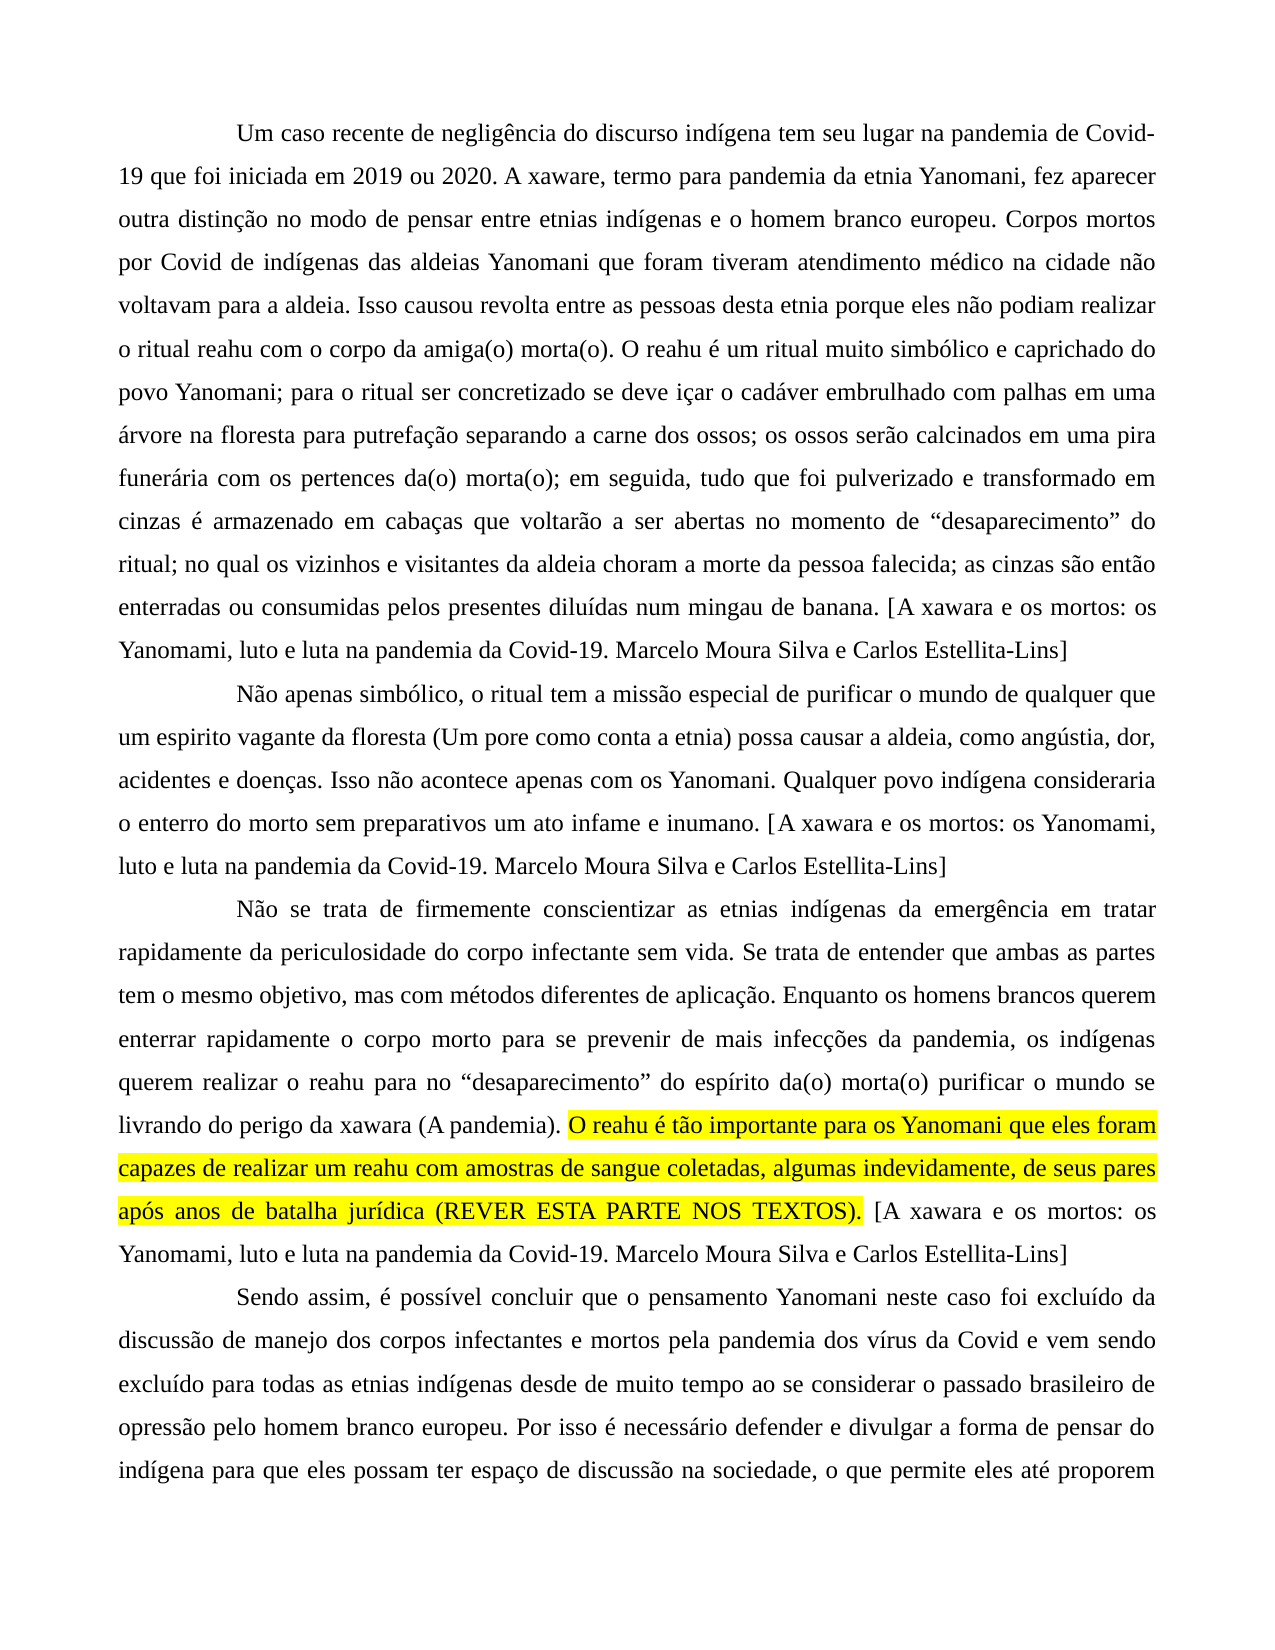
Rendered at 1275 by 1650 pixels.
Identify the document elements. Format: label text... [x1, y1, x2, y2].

text Não se trata de firmemente conscientizar as etnias indígenas da emergência em tratar rapidamente da periculosidade do corpo infectante sem vida. Se trata de entender que ambas as partes tem o mesmo objetivo, mas com métodos diferentes de aplicação. Enquanto os homens brancos querem enterrar rapidamente o corpo morto para se prevenir de mais infecções da pandemia, os indígenas querem realizar o reahu para no “desaparecimento” do espírito da(o) morta(o) purificar o mundo se livrando do perigo da xawara (A pandemia). O reahu é tão importante para os Yanomani que eles foram capazes de realizar um reahu com amostras de sangue coletadas, algumas indevidamente, de seus pares após anos de batalha jurídica (REVER ESTA PARTE NOS TEXTOS). [A xawara e os mortos: os Yanomami, luto e luta na pandemia da Covid-19. Marcelo Moura Silva e Carlos Estellita-Lins] [118, 894, 1157, 1268]
text Não apenas simbólico, o ritual tem a missão especial de purificar o mundo de qualquer que um espirito vagante da floresta (Um pore como conta a etnia) possa causar a aldeia, como angústia, dor, acidentes e doenças. Isso não acontece apenas com os Yanomani. Qualquer povo indígena consideraria o enterro do morto sem preparativos um ato infame e inumano. [A xawara e os mortos: os Yanomami, luto e luta na pandemia da Covid-19. Marcelo Moura Silva e Carlos Estellita-Lins] [118, 679, 1157, 880]
text Um caso recente de negligência do discurso indígena tem seu lugar na pandemia de Covid-19 que foi iniciada em 2019 ou 2020. A xaware, termo para pandemia da etnia Yanomani, fez aparecer outra distinção no modo de pensar entre etnias indígenas e o homem branco europeu. Corpos mortos por Covid de indígenas das aldeias Yanomani que foram tiveram atendimento médico na cidade não voltavam para a aldeia. Isso causou revolta entre as pessoas desta etnia porque eles não podiam realizar o ritual reahu com o corpo da amiga(o) morta(o). O reahu é um ritual muito simbólico e caprichado do povo Yanomani; para o ritual ser concretizado se deve içar o cadáver embrulhado com palhas em uma árvore na floresta para putrefação separando a carne dos ossos; os ossos serão calcinados em uma pira funerária com os pertences da(o) morta(o); em seguida, tudo que foi pulverizado e transformado em cinzas é armazenado em cabaças que voltarão a ser abertas no momento de “desaparecimento” do ritual; no qual os vizinhos e visitantes da aldeia choram a morte da pessoa falecida; as cinzas são então enterradas ou consumidas pelos presentes diluídas num mingau de banana. [A xawara e os mortos: os Yanomami, luto e luta na pandemia da Covid-19. Marcelo Moura Silva e Carlos Estellita-Lins] [118, 118, 1157, 664]
text Sendo assim, é possível concluir que o pensamento Yanomani neste caso foi excluído da discussão de manejo dos corpos infectantes e mortos pela pandemia dos vírus da Covid e vem sendo excluído para todas as etnias indígenas desde de muito tempo ao se considerar o passado brasileiro de opressão pelo homem branco europeu. Por isso é necessário defender e divulgar a forma de pensar do indígena para que eles possam ter espaço de discussão na sociedade, o que permite eles até proporem [118, 1282, 1157, 1484]
